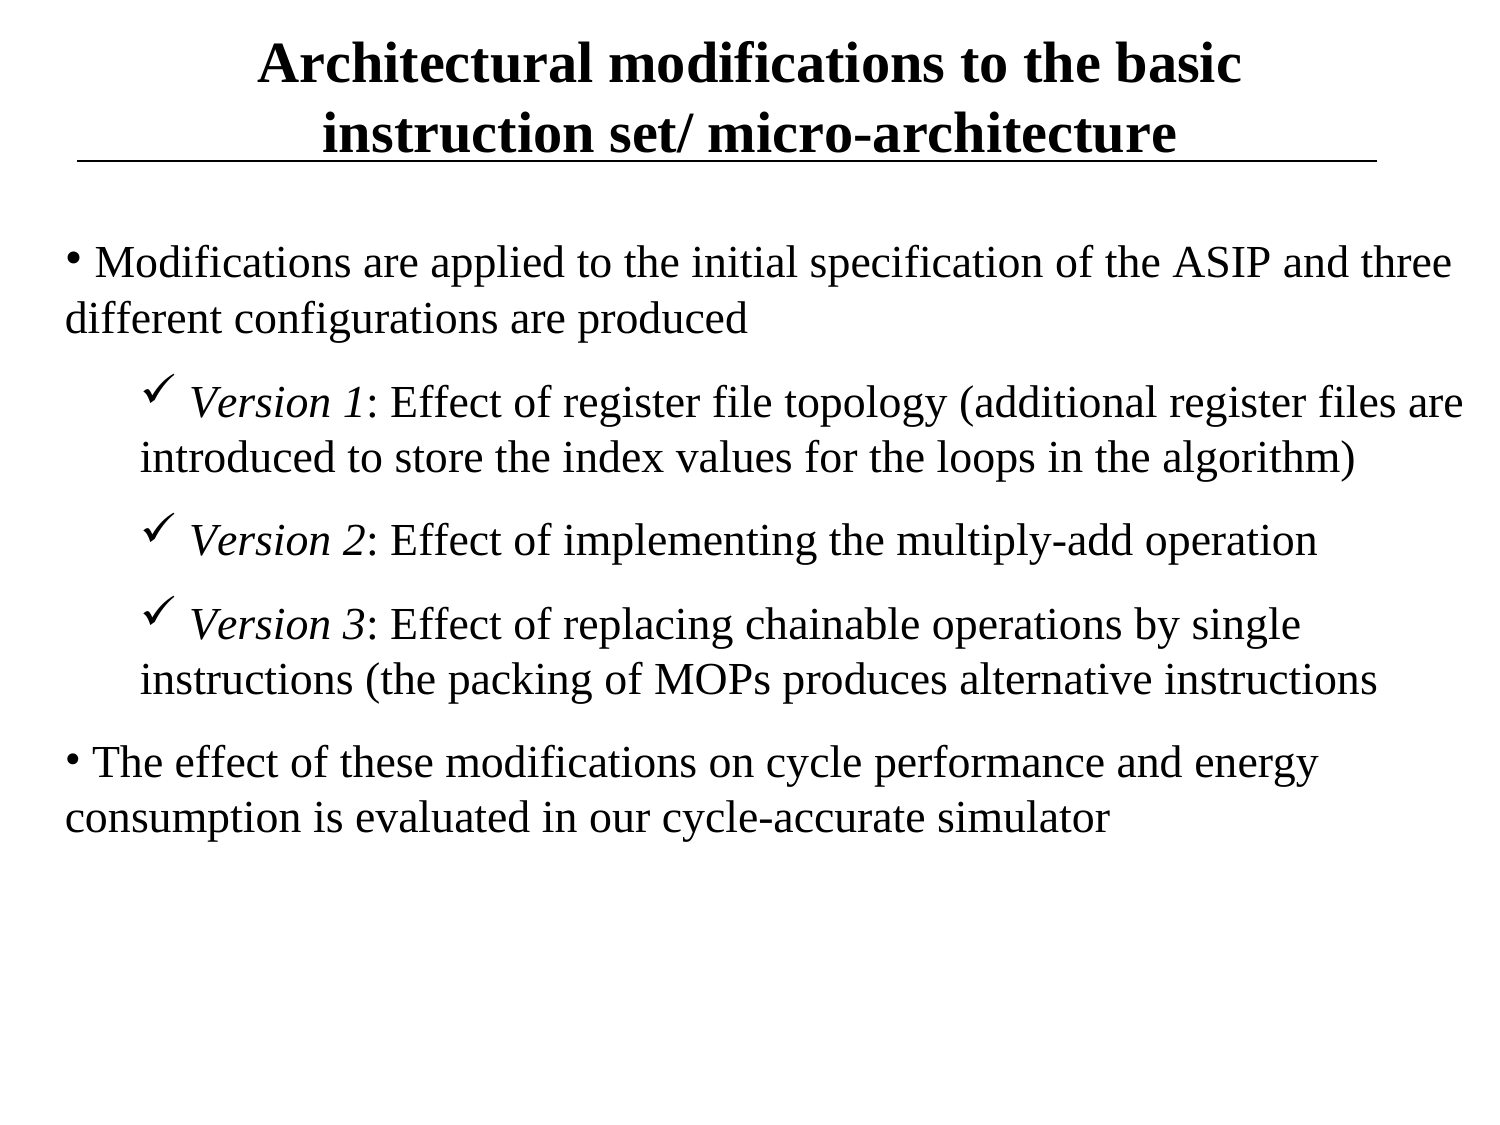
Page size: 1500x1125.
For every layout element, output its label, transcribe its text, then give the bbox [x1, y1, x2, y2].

title Architectural modifications to the basic instruction set/ micro-architecture [112, 16, 1388, 172]
text_box Modifications are applied to the initial specification of the ASIP and three different configurations are produced Version 1: Effect of register file topology (additional register files are introduced to store the index values for the loops in the algorithm) Version 2: Effect of implementing the multiply-add operation Version 3: Effect of replacing chainable operations by single instructions (the packing of MOPs produces alternative instructions The effect of these modifications on cycle performance and energy consumption is evaluated in our cycle-accurate simulator [49, 219, 1500, 850]
